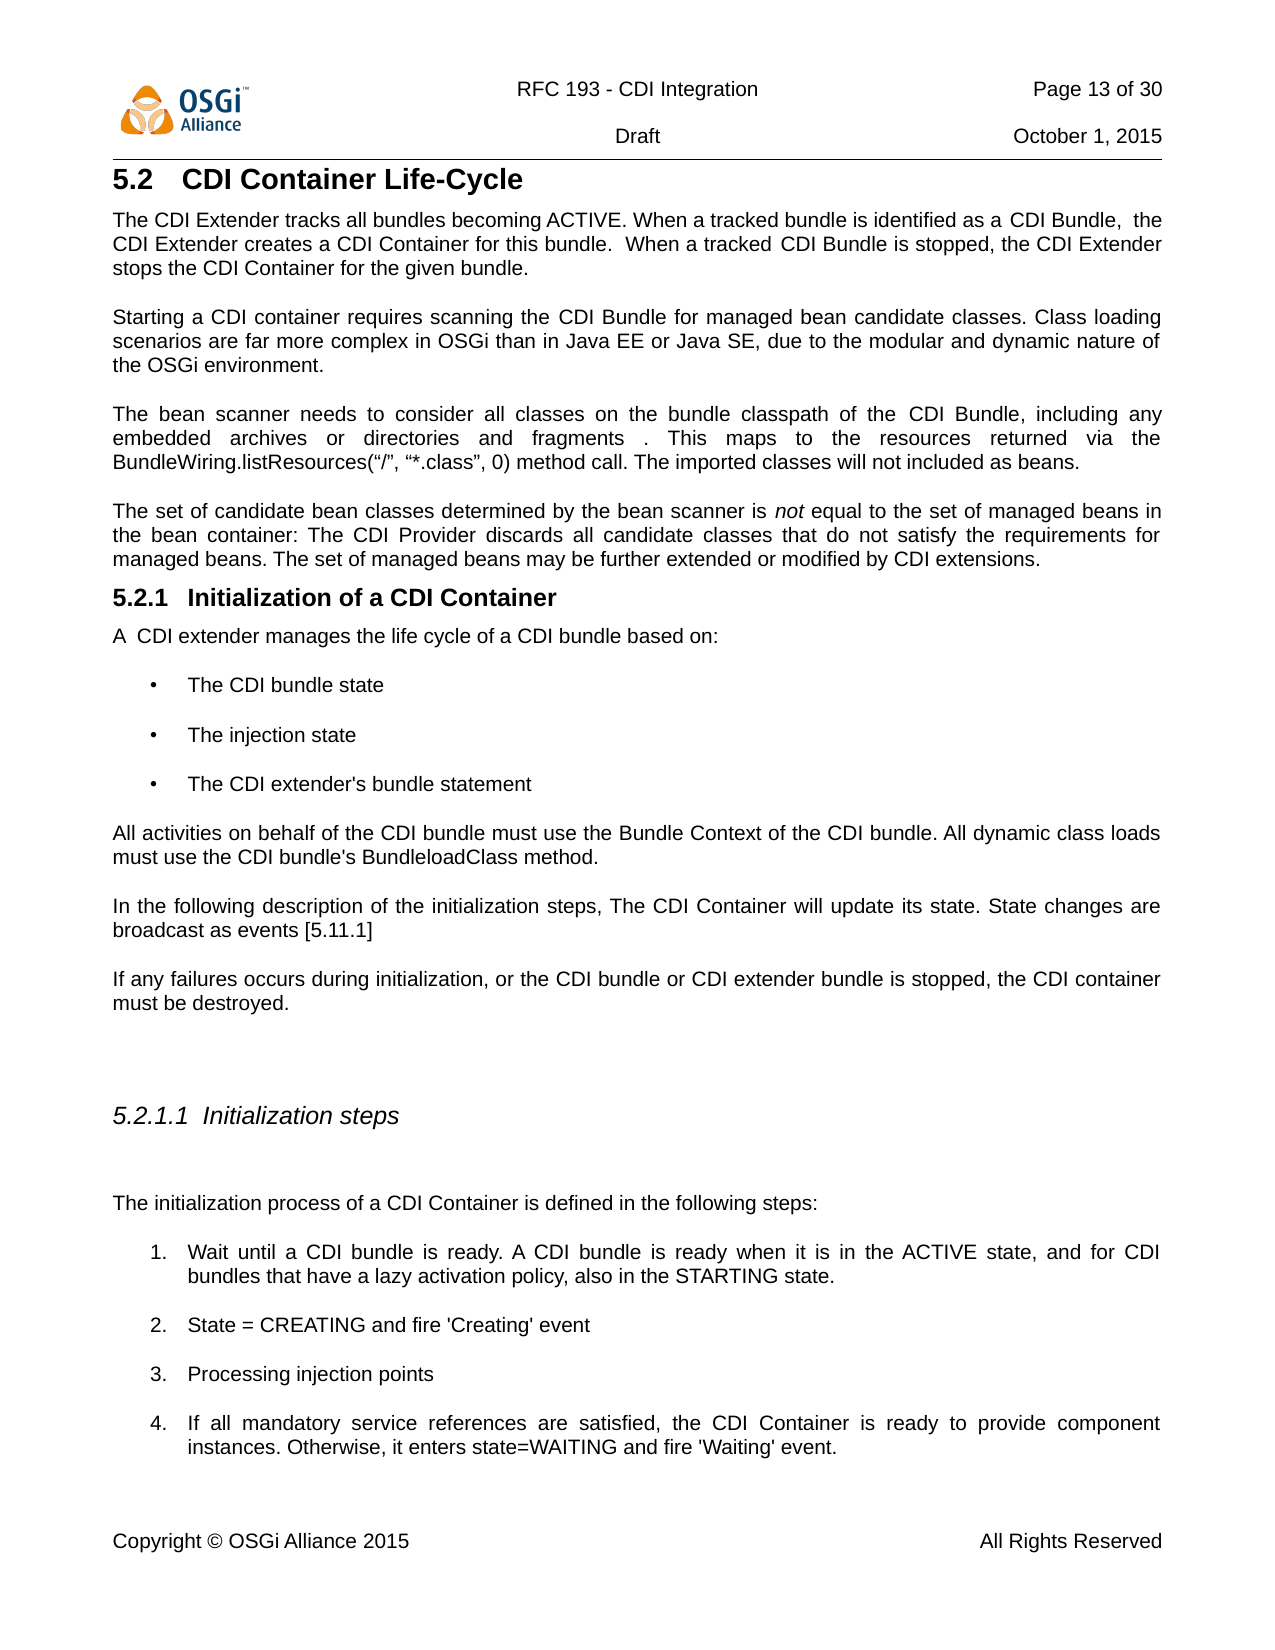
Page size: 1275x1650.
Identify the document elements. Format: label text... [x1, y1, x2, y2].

list The CDI bundle state [150, 673, 1162, 697]
text Starting a CDI container requires scanning the CDI Bundle for managed bean candidate classes. Class loading scenarios are far more complex in OSGi than in Java EE or Java SE, due to the modular and dynamic nature of the OSGi environment. [112, 305, 1162, 377]
text The CDI Extender tracks all bundles becoming ACTIVE. When a tracked bundle is identified as a CDI Bundle, the CDI Extender creates a CDI Container for this bundle. When a tracked CDI Bundle is stopped, the CDI Extender stops the CDI Container for the given bundle. [112, 208, 1162, 280]
text All activities on behalf of the CDI bundle must use the Bundle Context of the CDI bundle. All dynamic class loads must use the CDI bundle's BundleloadClass method. [112, 821, 1162, 868]
list Processing injection points [150, 1362, 1162, 1386]
text The set of candidate bean classes determined by the bean scanner is not equal to the set of managed beans in the bean container: The CDI Provider discards all candidate classes that do not satisfy the requirements for managed beans. The set of managed beans may be further extended or modified by CDI extensions. [112, 499, 1162, 571]
list The injection state [150, 722, 1162, 746]
text If any failures occurs during initialization, or the CDI bundle or CDI extender bundle is stopped, the CDI container must be destroyed. [112, 966, 1162, 1014]
picture [113, 78, 257, 142]
list Wait until a CDI bundle is ready. A CDI bundle is ready when it is in the ACTIVE state, and for CDI bundles that have a lazy activation policy, also in the STARTING state. [150, 1240, 1162, 1288]
text The bean scanner needs to consider all classes on the bundle classpath of the CDI Bundle, including any embedded archives or directories and fragments . This maps to the resources returned via the BundleWiring.listResources(“/”, “*.class”, 0) method call. The imported classes will not included as beans. [112, 402, 1162, 474]
subtitle Initialization of a CDI Container [112, 583, 1162, 612]
subtitle CDI Container Life-Cycle [112, 160, 1162, 196]
list The CDI extender's bundle statement [150, 771, 1162, 796]
text The initialization process of a CDI Container is defined in the following steps: [112, 1191, 1162, 1215]
list State = CREATING and fire 'Creating' event [150, 1313, 1162, 1337]
list If all mandatory service references are satisfied, the CDI Container is ready to provide component instances. Otherwise, it enters state=WAITING and fire 'Waiting' event. [150, 1411, 1162, 1459]
text A CDI extender manages the life cycle of a CDI bundle based on: [112, 624, 1162, 648]
text In the following description of the initialization steps, The CDI Container will update its state. State changes are broadcast as events [5.11.1] [112, 893, 1162, 941]
subtitle Initialization steps [112, 1101, 1162, 1129]
